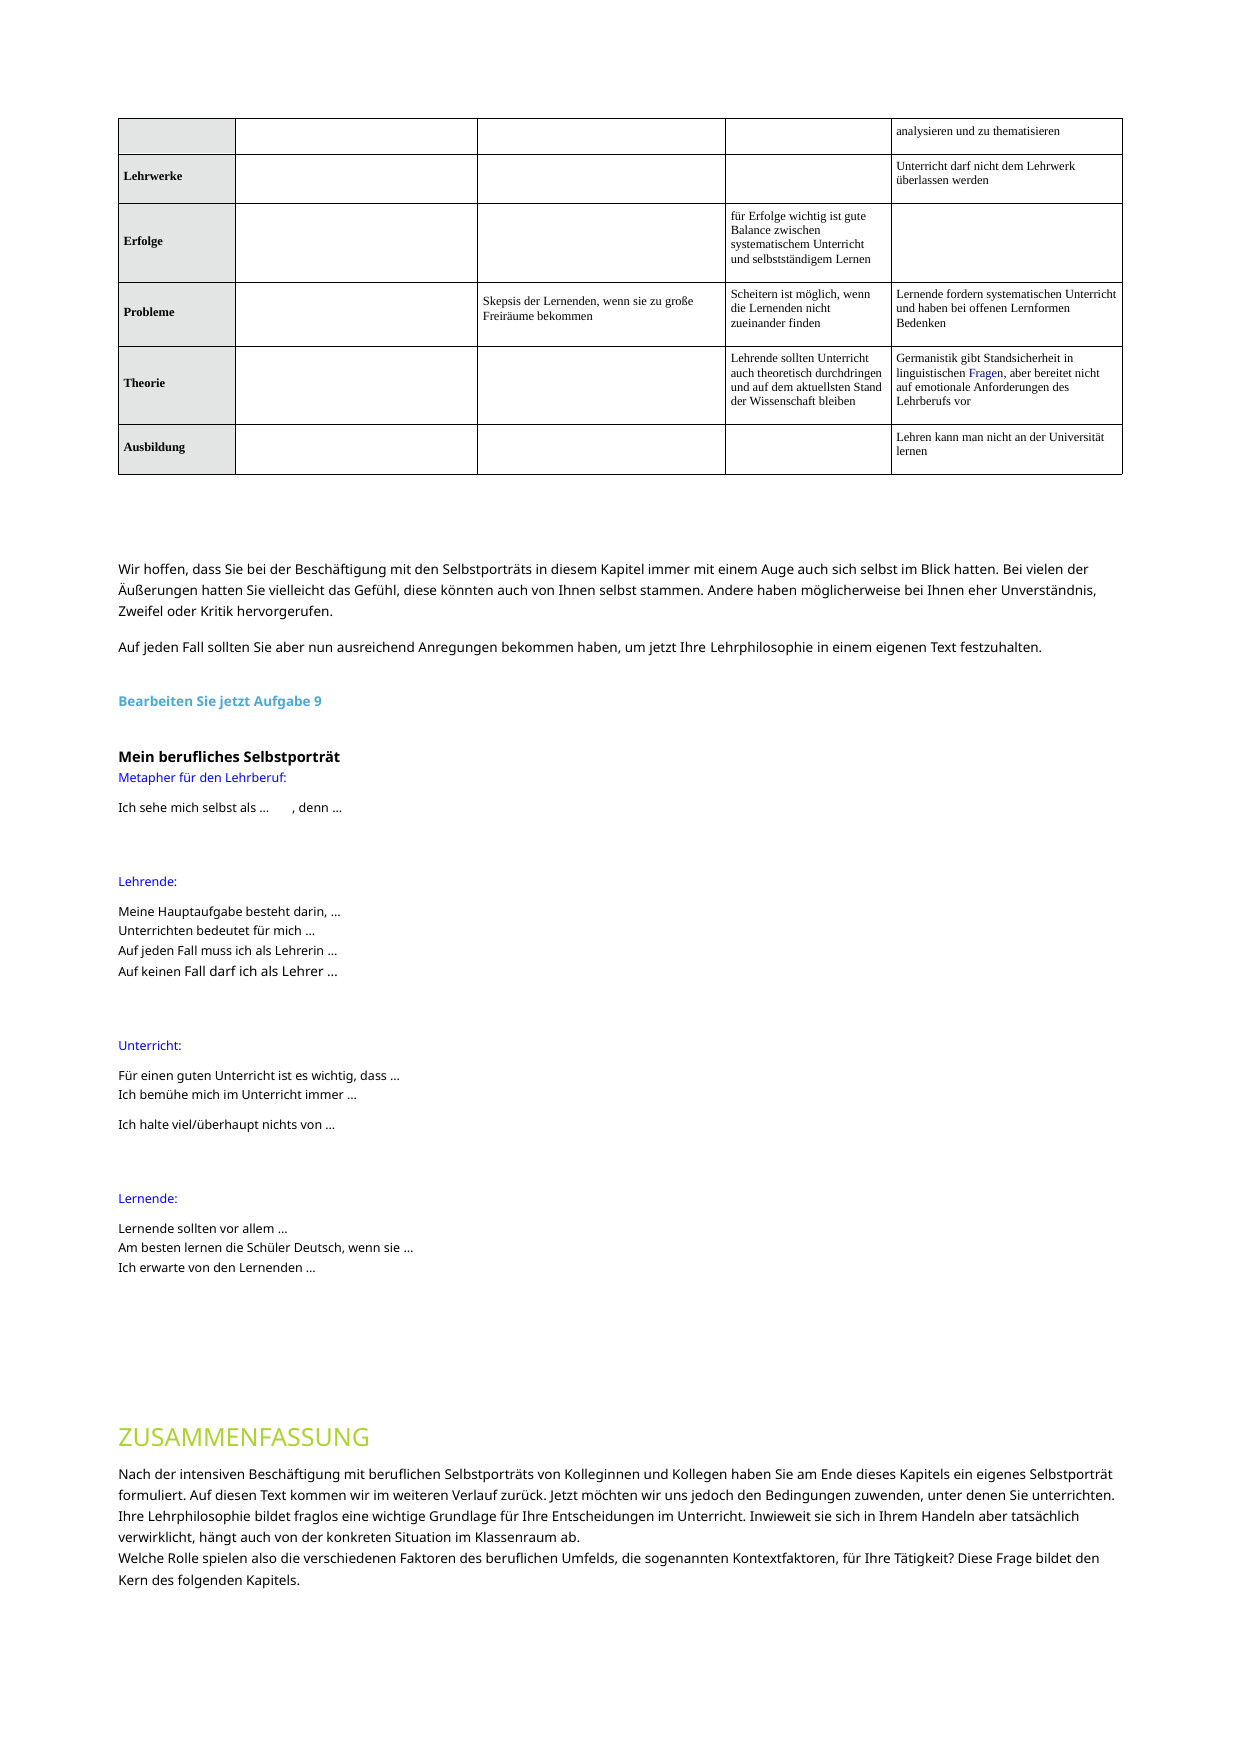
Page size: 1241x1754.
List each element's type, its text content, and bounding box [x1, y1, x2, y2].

text Nach der intensiven Beschäftigung mit beruflichen Selbstporträts von Kolleginnen und Kollegen haben Sie am Ende dieses Kapitels ein eigenes Selbstporträt formuliert. Auf diesen Text kommen wir im weiteren Verlauf zurück. Jetzt möchten wir uns jedoch den Bedingungen zuwenden, unter denen Sie unterrichten. Ihre Lehrphilosophie bildet fraglos eine wichtige Grundlage für Ihre Entscheidungen im Unterricht. Inwieweit sie sich in Ihrem Handeln aber tatsächlich verwirklicht, hängt auch von der konkreten Situation im Klassenraum ab. [118, 1465, 1122, 1547]
table_cell [726, 425, 891, 474]
table_cell [119, 119, 235, 153]
table_cell analysieren und zu thematisieren [892, 119, 1122, 153]
text Wir hoffen, dass Sie bei der Beschäftigung mit den Selbstporträts in diesem Kapitel immer mit einem Auge auch sich selbst im Blick hatten. Bei vielen der Äußerungen hatten Sie vielleicht das Gefühl, diese könnten auch von Ihnen selbst stammen. Andere haben möglicherweise bei Ihnen eher Unverständnis, Zweifel oder Kritik hervorgerufen. [118, 560, 1122, 621]
subtitle ZUSAMMENFASSUNG [118, 1419, 1122, 1453]
table_cell [236, 283, 477, 346]
table_cell Lehrwerke [119, 155, 235, 203]
text Lehrende: [118, 873, 1122, 890]
table_cell [478, 155, 725, 203]
table_cell Ausbildung [119, 425, 235, 474]
text Lernende sollten vor allem … Am besten lernen die Schüler Deutsch, wenn sie … Ich erwarte von den Lernenden … [118, 1220, 1122, 1276]
text Ich sehe mich selbst als … , denn … [118, 799, 1122, 816]
text Unterricht: [118, 1037, 1122, 1054]
table_cell [726, 155, 891, 203]
text Ich halte viel/überhaupt nichts von … [118, 1116, 1122, 1133]
text Für einen guten Unterricht ist es wichtig, dass … Ich bemühe mich im Unterricht immer … [118, 1067, 1122, 1103]
text Lernende: [118, 1190, 1122, 1207]
table_cell [478, 119, 725, 153]
table_cell Theorie [119, 347, 235, 424]
table_cell Germanistik gibt Standsicherheit in linguistischen Fragen, aber bereitet nicht auf emotionale Anforderungen des Lehrberufs vor [892, 347, 1122, 424]
table_cell Skepsis der Lernenden, wenn sie zu große Freiräume bekommen [478, 283, 725, 346]
table_cell [478, 204, 725, 282]
table_cell [478, 347, 725, 424]
table_cell [236, 119, 477, 153]
table_cell [478, 425, 725, 474]
table_cell Lehrende sollten Unterricht auch theoretisch durchdringen und auf dem aktuellsten Stand der Wissenschaft bleiben [726, 347, 891, 424]
text Welche Rolle spielen also die verschiedenen Faktoren des beruflichen Umfelds, die sogenannten Kontextfaktoren, für Ihre Tätigkeit? Diese Frage bildet den Kern des folgenden Kapitels. [118, 1549, 1122, 1589]
table_cell [892, 204, 1122, 282]
table_cell [236, 347, 477, 424]
table_cell [236, 155, 477, 203]
text Metapher für den Lehrberuf: [118, 769, 1122, 786]
table_cell Lernende fordern systematischen Unterricht und haben bei offenen Lernformen Bedenken [892, 283, 1122, 346]
text Auf jeden Fall sollten Sie aber nun ausreichend Anregungen bekommen haben, um jetzt Ihre Lehrphilosophie in einem eigenen Text festzuhalten. [118, 638, 1122, 657]
text Mein berufliches Selbstporträt [118, 746, 1122, 766]
table_cell [726, 119, 891, 153]
table_cell Unterricht darf nicht dem Lehrwerk überlassen werden [892, 155, 1122, 203]
table_cell [236, 204, 477, 282]
table_cell Probleme [119, 283, 235, 346]
table_cell für Erfolge wichtig ist gute Balance zwischen systematischem Unterricht und selbstständigem Lernen [726, 204, 891, 282]
table_cell Lehren kann man nicht an der Universität lernen [892, 425, 1122, 474]
text Meine Hauptaufgabe besteht darin, … Unterrichten bedeutet für mich … Auf jeden Fall muss ich als Lehrerin … Auf keinen Fall darf ich als Lehrer … [118, 903, 1122, 980]
table_cell Erfolge [119, 204, 235, 282]
text Bearbeiten Sie jetzt Aufgabe 9 [118, 692, 1122, 711]
table_cell [236, 425, 477, 474]
table_cell Scheitern ist möglich, wenn die Lernenden nicht zueinander finden [726, 283, 891, 346]
